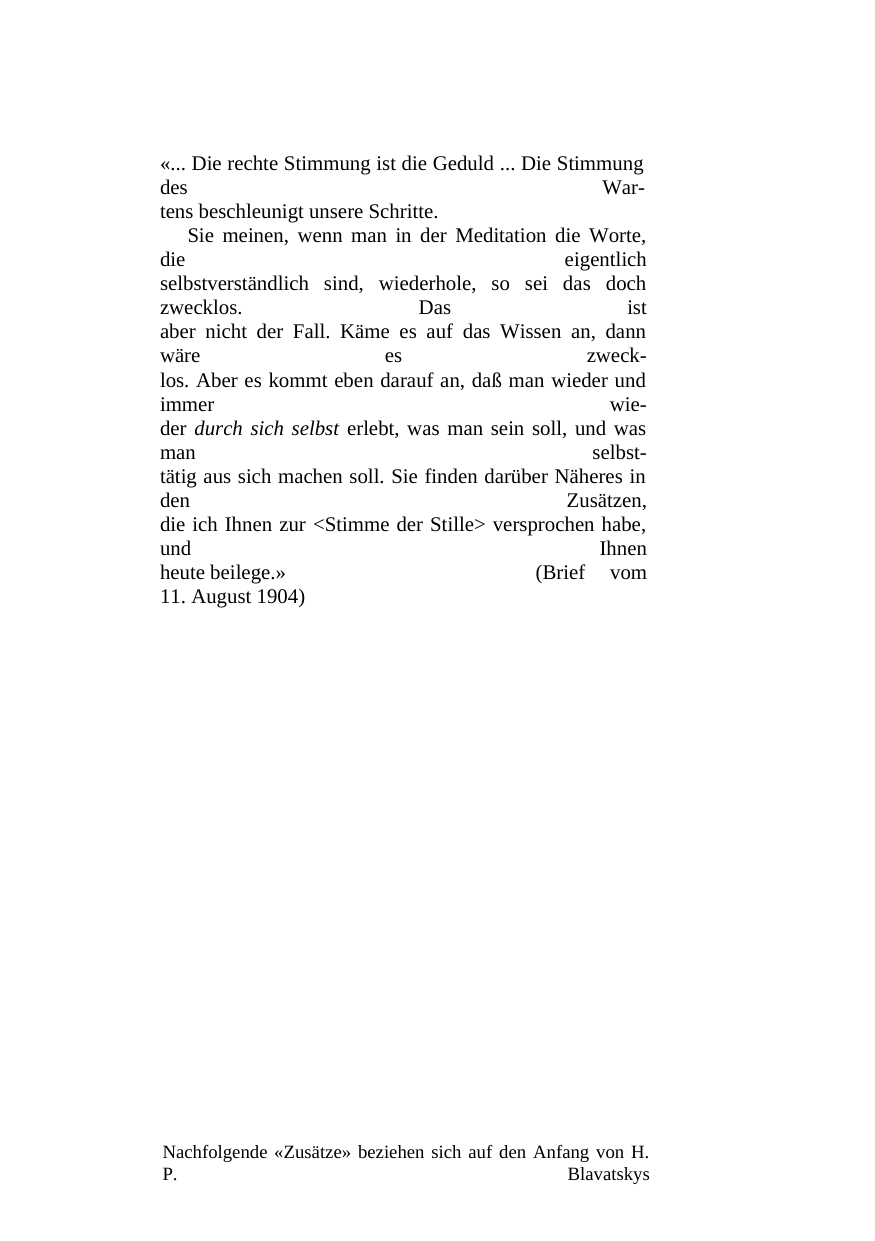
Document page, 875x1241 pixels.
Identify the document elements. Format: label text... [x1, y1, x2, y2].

text Sie meinen, wenn man in der Meditation die Worte, die eigentlich selbstverständlich sind, wiederhole, so sei das doch zwecklos. Das ist aber nicht der Fall. Käme es auf das Wissen an, dann wäre es zweck- los. Aber es kommt eben darauf an, daß man wieder und immer wie- der durch sich selbst erlebt, was man sein soll, und was man selbst- tätig aus sich machen soll. Sie finden darüber Näheres in den Zusätzen, die ich Ihnen zur <Stimme der Stille> versprochen habe, und Ihnen heute beilege.» (Brief vom 11. August 1904) [160, 223, 647, 608]
text Nachfolgende «Zusätze» beziehen sich auf den Anfang von H. P. Blavatskys [162, 1141, 650, 1184]
text «... Die rechte Stimmung ist die Geduld ... Die Stimmung des War- tens beschleunigt unsere Schritte. [160, 151, 645, 223]
